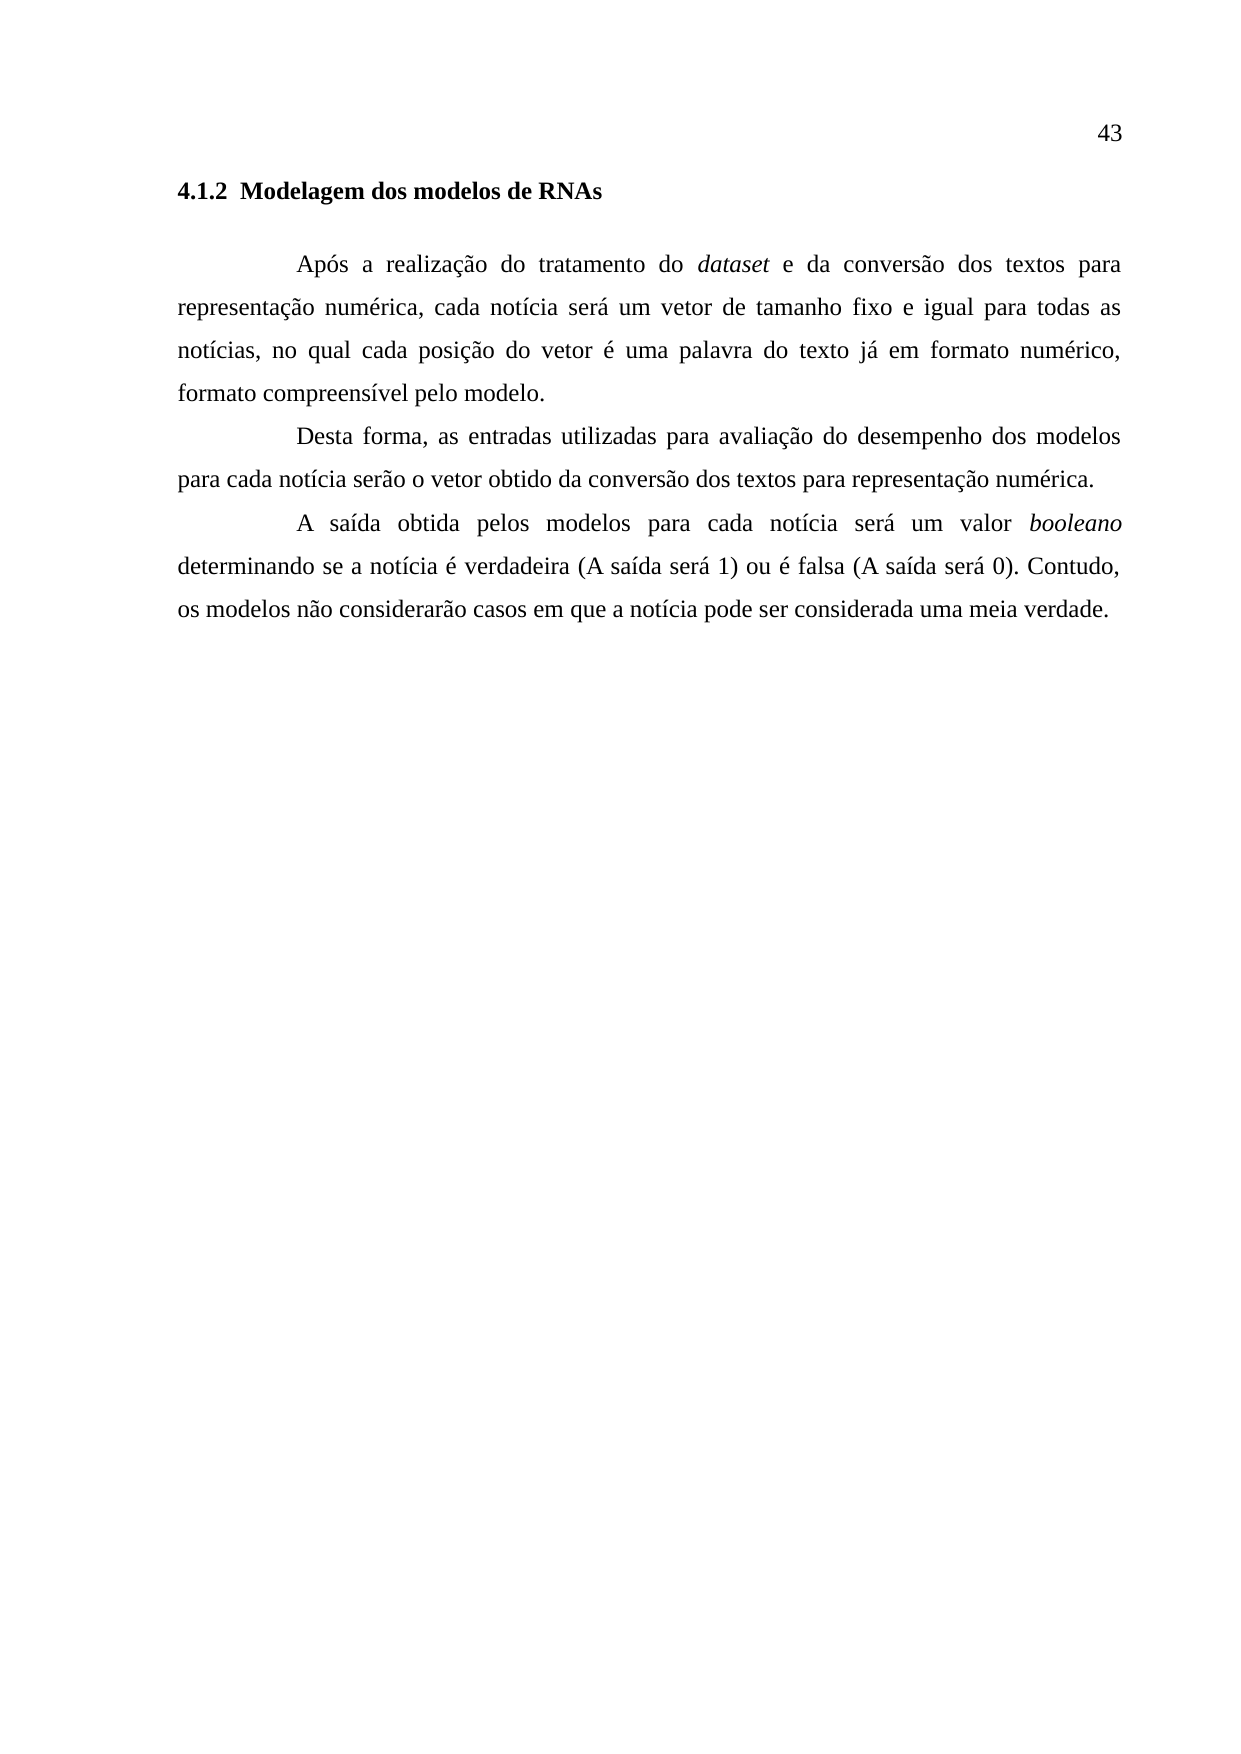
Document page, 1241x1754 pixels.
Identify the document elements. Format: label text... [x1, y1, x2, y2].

text A saída obtida pelos modelos para cada notícia será um valor booleano determinando se a notícia é verdadeira (A saída será 1) ou é falsa (A saída será 0). Contudo, os modelos não considerarão casos em que a notícia pode ser considerada uma meia verdade. [177, 508, 1122, 623]
text Após a realização do tratamento do dataset e da conversão dos textos para representação numérica, cada notícia será um vetor de tamanho fixo e igual para todas as notícias, no qual cada posição do vetor é uma palavra do texto já em formato numérico, formato compreensível pelo modelo. [177, 249, 1122, 407]
subtitle Modelagem dos modelos de RNAs [177, 176, 1122, 205]
text Desta forma, as entradas utilizadas para avaliação do desempenho dos modelos para cada notícia serão o vetor obtido da conversão dos textos para representação numérica. [177, 421, 1122, 493]
